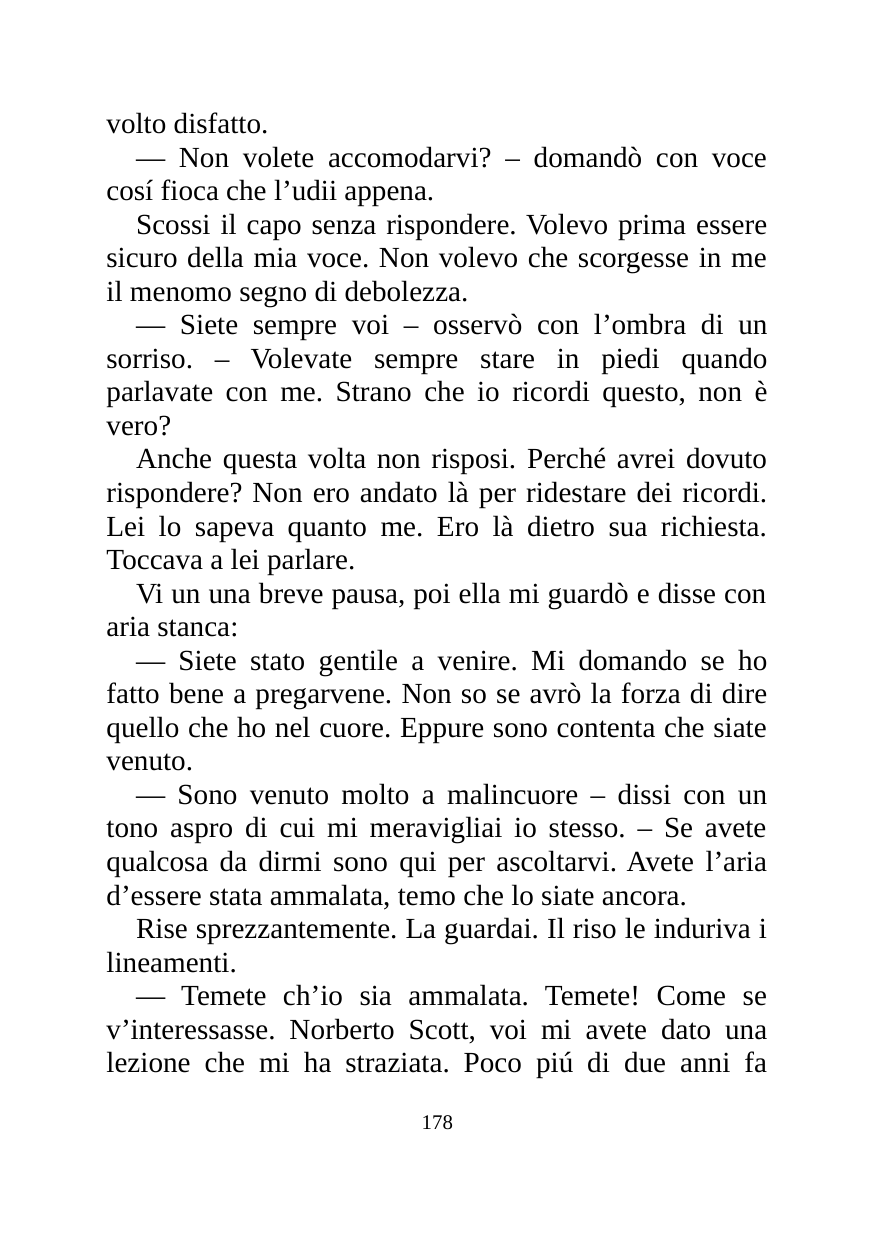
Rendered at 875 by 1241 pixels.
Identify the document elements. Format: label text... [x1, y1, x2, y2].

text Rise sprezzantemente. La guardai. Il riso le induriva i lineamenti. [106, 911, 768, 978]
text — Non volete accomodarvi? – domandò con voce cosí fioca che l’udii appena. [106, 140, 768, 207]
text — Temete ch’io sia ammalata. Temete! Come se v’interessasse. Norberto Scott, voi mi avete dato una lezione che mi ha straziata. Poco piú di due anni fa [106, 978, 768, 1079]
text — Siete sempre voi – osservò con l’ombra di un sorriso. – Volevate sempre stare in piedi quando parlavate con me. Strano che io ricordi questo, non è vero? [106, 307, 768, 442]
text — Siete stato gentile a venire. Mi domando se ho fatto bene a pregarvene. Non so se avrò la forza di dire quello che ho nel cuore. Eppure sono contenta che siate venuto. [106, 643, 768, 777]
text Scossi il capo senza rispondere. Volevo prima essere sicuro della mia voce. Non volevo che scorgesse in me il menomo segno di debolezza. [106, 207, 768, 307]
text Anche questa volta non risposi. Perché avrei dovuto rispondere? Non ero andato là per ridestare dei ricordi. Lei lo sapeva quanto me. Ero là dietro sua richiesta. Toccava a lei parlare. [106, 442, 768, 576]
text Vi un una breve pausa, poi ella mi guardò e disse con aria stanca: [106, 576, 768, 643]
text volto disfatto. [106, 106, 768, 140]
text — Sono venuto molto a malincuore – dissi con un tono aspro di cui mi meravigliai io stesso. – Se avete qualcosa da dirmi sono qui per ascoltarvi. Avete l’aria d’essere stata ammalata, temo che lo siate ancora. [106, 777, 768, 911]
